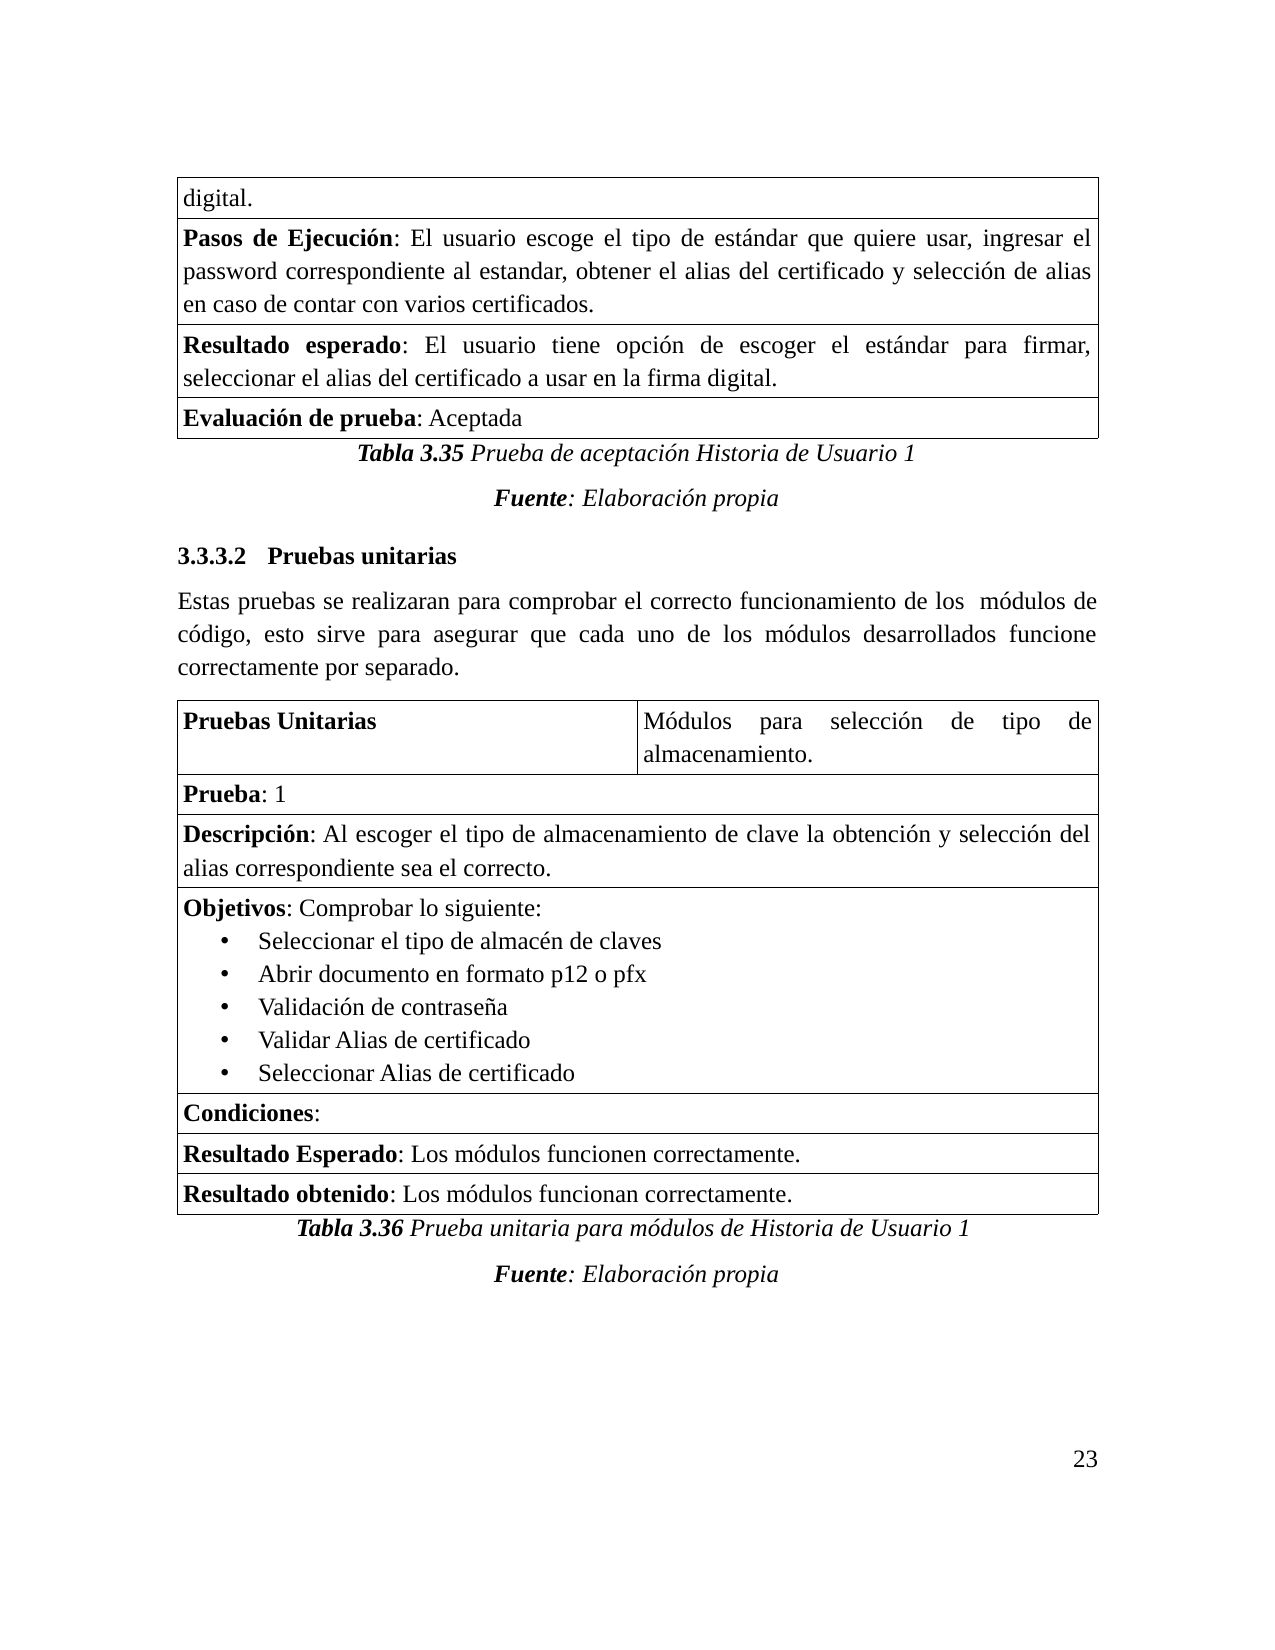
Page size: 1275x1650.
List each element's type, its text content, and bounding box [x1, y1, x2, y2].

text Estas pruebas se realizaran para comprobar el correcto funcionamiento de los módulos de código, esto sirve para asegurar que cada uno de los módulos desarrollados funcione correctamente por separado. [177, 586, 1098, 681]
table_cell Resultado Esperado: Los módulos funcionen correctamente. [178, 1134, 1098, 1173]
text Tabla 3.35 Prueba de aceptación Historia de Usuario 1 [177, 439, 1098, 466]
text Fuente: Elaboración propia [177, 1259, 1098, 1288]
table_cell Objetivos: Comprobar lo siguiente: Seleccionar el tipo de almacén de claves Abrir documento en formato p12 o pfx Validación de contraseña Validar Alias de certificado Seleccionar Alias de certificado [178, 888, 1098, 1092]
table_cell Descripción: Al escoger el tipo de almacenamiento de clave la obtención y selección del alias correspondiente sea el correcto. [178, 815, 1098, 887]
table_cell Resultado esperado: El usuario tiene opción de escoger el estándar para firmar, seleccionar el alias del certificado a usar en la firma digital. [178, 325, 1098, 397]
subtitle Pruebas unitarias [177, 541, 1098, 570]
table_header Módulos para selección de tipo de almacenamiento. [638, 701, 1098, 773]
table_cell Prueba: 1 [178, 775, 1098, 814]
table_cell Resultado obtenido: Los módulos funcionan correctamente. [178, 1174, 1098, 1213]
table_cell Condiciones: [178, 1094, 1098, 1133]
text Fuente: Elaboración propia [177, 483, 1098, 512]
table_cell Pasos de Ejecución: El usuario escoge el tipo de estándar que quiere usar, ingresar el password correspondiente al estandar, obtener el alias del certificado y selección de alias en caso de contar con varios certificados. [178, 219, 1098, 324]
table_cell digital. [178, 178, 1098, 217]
table_header Pruebas Unitarias [178, 701, 637, 773]
text Tabla 3.36 Prueba unitaria para módulos de Historia de Usuario 1 [177, 1215, 1098, 1242]
table_cell Evaluación de prueba: Aceptada [178, 398, 1098, 437]
